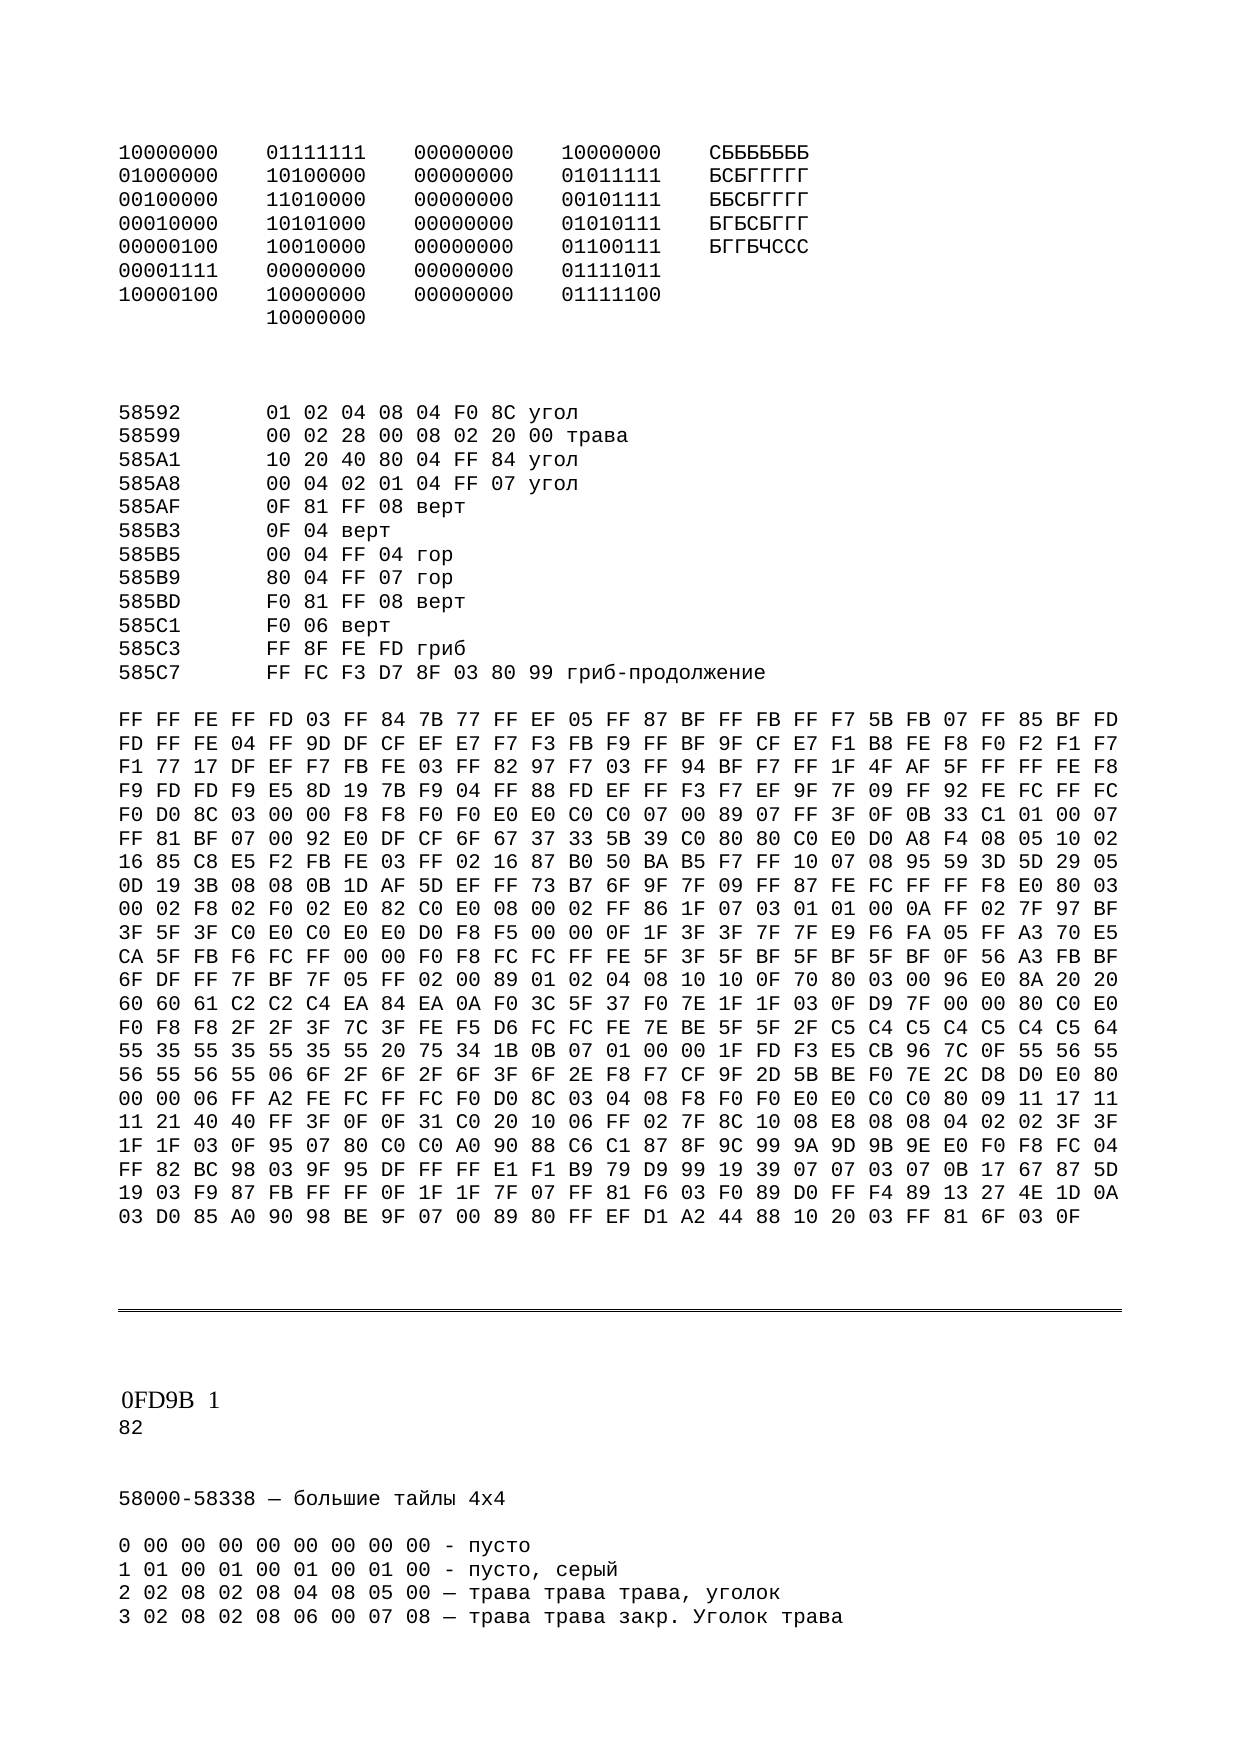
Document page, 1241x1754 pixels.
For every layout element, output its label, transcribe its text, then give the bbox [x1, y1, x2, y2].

text 00100000 11010000 00000000 00101111 ББСБГГГГ [118, 189, 1122, 213]
text 10000100 10000000 00000000 01111100 [118, 284, 1122, 307]
text 585BD F0 81 FF 08 верт [118, 591, 1122, 615]
text 585A8 00 04 02 01 04 FF 07 угол [118, 473, 1122, 496]
text 1 01 00 01 00 01 00 01 00 - пусто, серый [118, 1559, 1122, 1582]
text 58599 00 02 28 00 08 02 20 00 трава [118, 426, 1122, 449]
text 585C7 FF FC F3 D7 8F 03 80 99 гриб-продолжение [118, 662, 1122, 686]
text 0 00 00 00 00 00 00 00 00 - пусто [118, 1535, 1122, 1559]
text 82 [118, 1417, 1122, 1441]
text FF FF FE FF FD 03 FF 84 7B 77 FF EF 05 FF 87 BF FF FB FF F7 5B FB 07 FF 85 BF FD FD FF FE 04 FF 9D DF CF EF E7 F7 F3 FB F9 FF BF 9F CF E7 F1 B8 FE F8 F0 F2 F1 F7 F1 77 17 DF EF F7 FB FE 03 FF 82 97 F7 03 FF 94 BF F7 FF 1F 4F AF 5F FF FF FE F8 F9 FD FD F9 E5 8D 19 7B F9 04 FF 88 FD EF FF F3 F7 EF 9F 7F 09 FF 92 FE FC FF FC F0 D0 8C 03 00 00 F8 F8 F0 F0 E0 E0 C0 C0 07 00 89 07 FF 3F 0F 0B 33 C1 01 00 07 FF 81 BF 07 00 92 E0 DF CF 6F 67 37 33 5B 39 C0 80 80 C0 E0 D0 A8 F4 08 05 10 02 16 85 C8 E5 F2 FB FE 03 FF 02 16 87 B0 50 BA B5 F7 FF 10 07 08 95 59 3D 5D 29 05 0D 19 3B 08 08 0B 1D AF 5D EF FF 73 B7 6F 9F 7F 09 FF 87 FE FC FF FF F8 E0 80 03 00 02 F8 02 F0 02 E0 82 C0 E0 08 00 02 FF 86 1F 07 03 01 01 00 0A FF 02 7F 97 BF 3F 5F 3F C0 E0 C0 E0 E0 D0 F8 F5 00 00 0F 1F 3F 3F 7F 7F E9 F6 FA 05 FF A3 70 E5 CA 5F FB F6 FC FF 00 00 F0 F8 FC FC FF FE 5F 3F 5F BF 5F BF 5F BF 0F 56 A3 FB BF 6F DF FF 7F BF 7F 05 FF 02 00 89 01 02 04 08 10 10 0F 70 80 03 00 96 E0 8A 20 20 60 60 61 C2 C2 C4 EA 84 EA 0A F0 3C 5F 37 F0 7E 1F 1F 03 0F D9 7F 00 00 80 C0 E0 F0 F8 F8 2F 2F 3F 7C 3F FE F5 D6 FC FC FE 7E BE 5F 5F 2F C5 C4 C5 C4 C5 C4 C5 64 55 35 55 35 55 35 55 20 75 34 1B 0B 07 01 00 00 1F FD F3 E5 CB 96 7C 0F 55 56 55 56 55 56 55 06 6F 2F 6F 2F 6F 3F 6F 2E F8 F7 CF 9F 2D 5B BE F0 7E 2C D8 D0 E0 80 00 00 06 FF A2 FE FC FF FC F0 D0 8C 03 04 08 F8 F0 F0 E0 E0 C0 C0 80 09 11 17 11 11 21 40 40 FF 3F 0F 0F 31 C0 20 10 06 FF 02 7F 8C 10 08 E8 08 08 04 02 02 3F 3F 1F 1F 03 0F 95 07 80 C0 C0 A0 90 88 C6 C1 87 8F 9C 99 9A 9D 9B 9E E0 F0 F8 FC 04 FF 82 BC 98 03 9F 95 DF FF FF E1 F1 B9 79 D9 99 19 39 07 07 03 07 0B 17 67 87 5D 19 03 F9 87 FB FF FF 0F 1F 1F 7F 07 FF 81 F6 03 F0 89 D0 FF F4 89 13 27 4E 1D 0A 03 D0 85 A0 90 98 BE 9F 07 00 89 80 FF EF D1 A2 44 88 10 20 03 FF 81 6F 03 0F [118, 709, 1122, 1229]
table_header 0FD9B [118, 1382, 205, 1417]
text 10000000 [118, 307, 1122, 331]
text 58592 01 02 04 08 04 F0 8C угол [118, 402, 1122, 426]
text 585A1 10 20 40 80 04 FF 84 угол [118, 449, 1122, 473]
text 585AF 0F 81 FF 08 верт [118, 496, 1122, 520]
text 2 02 08 02 08 04 08 05 00 — трава трава трава, уголок [118, 1582, 1122, 1606]
text 585B3 0F 04 верт [118, 520, 1122, 544]
text 00000100 10010000 00000000 01100111 БГГБЧССС [118, 236, 1122, 260]
table_header 1 [205, 1382, 233, 1417]
text 585B5 00 04 FF 04 гор [118, 544, 1122, 567]
text 00001111 00000000 00000000 01111011 [118, 260, 1122, 284]
text 10000000 01111111 00000000 10000000 СБББББББ [118, 142, 1122, 165]
text 585B9 80 04 FF 07 гор [118, 567, 1122, 591]
text 00010000 10101000 00000000 01010111 БГБСБГГГ [118, 213, 1122, 236]
text 585C1 F0 06 верт [118, 615, 1122, 638]
text 585C3 FF 8F FE FD гриб [118, 638, 1122, 662]
text 58000-58338 — большие тайлы 4x4 [118, 1488, 1122, 1511]
text 01000000 10100000 00000000 01011111 БСБГГГГГ [118, 165, 1122, 189]
text 3 02 08 02 08 06 00 07 08 — трава трава закр. Уголок трава [118, 1606, 1122, 1630]
